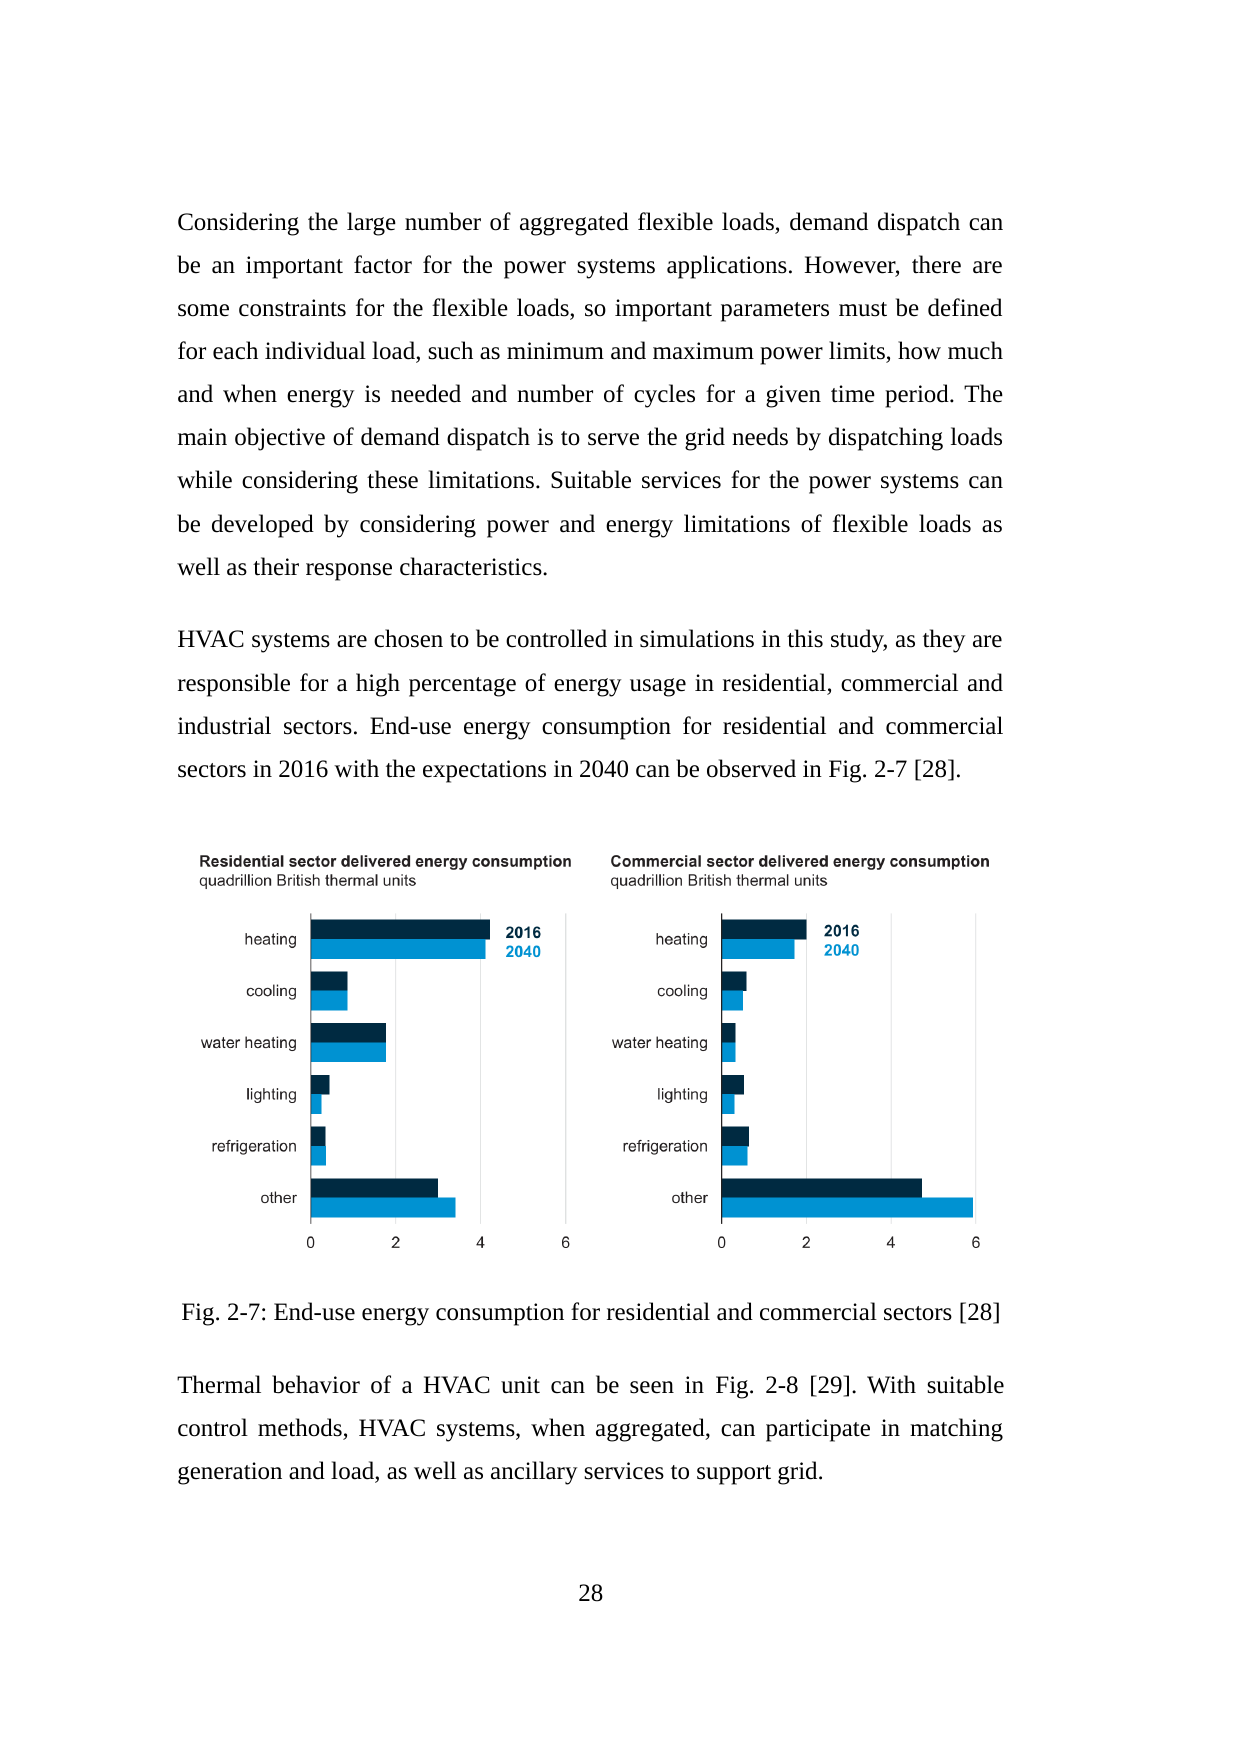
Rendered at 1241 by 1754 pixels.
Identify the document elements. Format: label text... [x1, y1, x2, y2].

text Considering the large number of aggregated flexible loads, demand dispatch can be an important factor for the power systems applications. However, there are some constraints for the flexible loads, so important parameters must be defined for each individual load, such as minimum and maximum power limits, how much and when energy is needed and number of cycles for a given time period. The main objective of demand dispatch is to serve the grid needs by dispatching loads while considering these limitations. Suitable services for the power systems can be developed by considering power and energy limitations of flexible loads as well as their response characteristics. [177, 207, 1004, 581]
text Thermal behavior of a HVAC unit can be seen in Fig. 2-8 [29]⁠. With suitable control methods, HVAC systems, when aggregated, can participate in matching generation and load, as well as ancillary services to support grid. [177, 1370, 1004, 1485]
picture [177, 839, 1005, 1265]
text HVAC systems are chosen to be controlled in simulations in this study, as they are responsible for a high percentage of energy usage in residential, commercial and industrial sectors. End-use energy consumption for residential and commercial sectors in 2016 with the expectations in 2040 can be observed in Fig. 2-7 [28]⁠. [177, 624, 1004, 783]
text Fig. 2-7: End-use energy consumption for residential and commercial sectors [28]⁠ [177, 1297, 1004, 1326]
